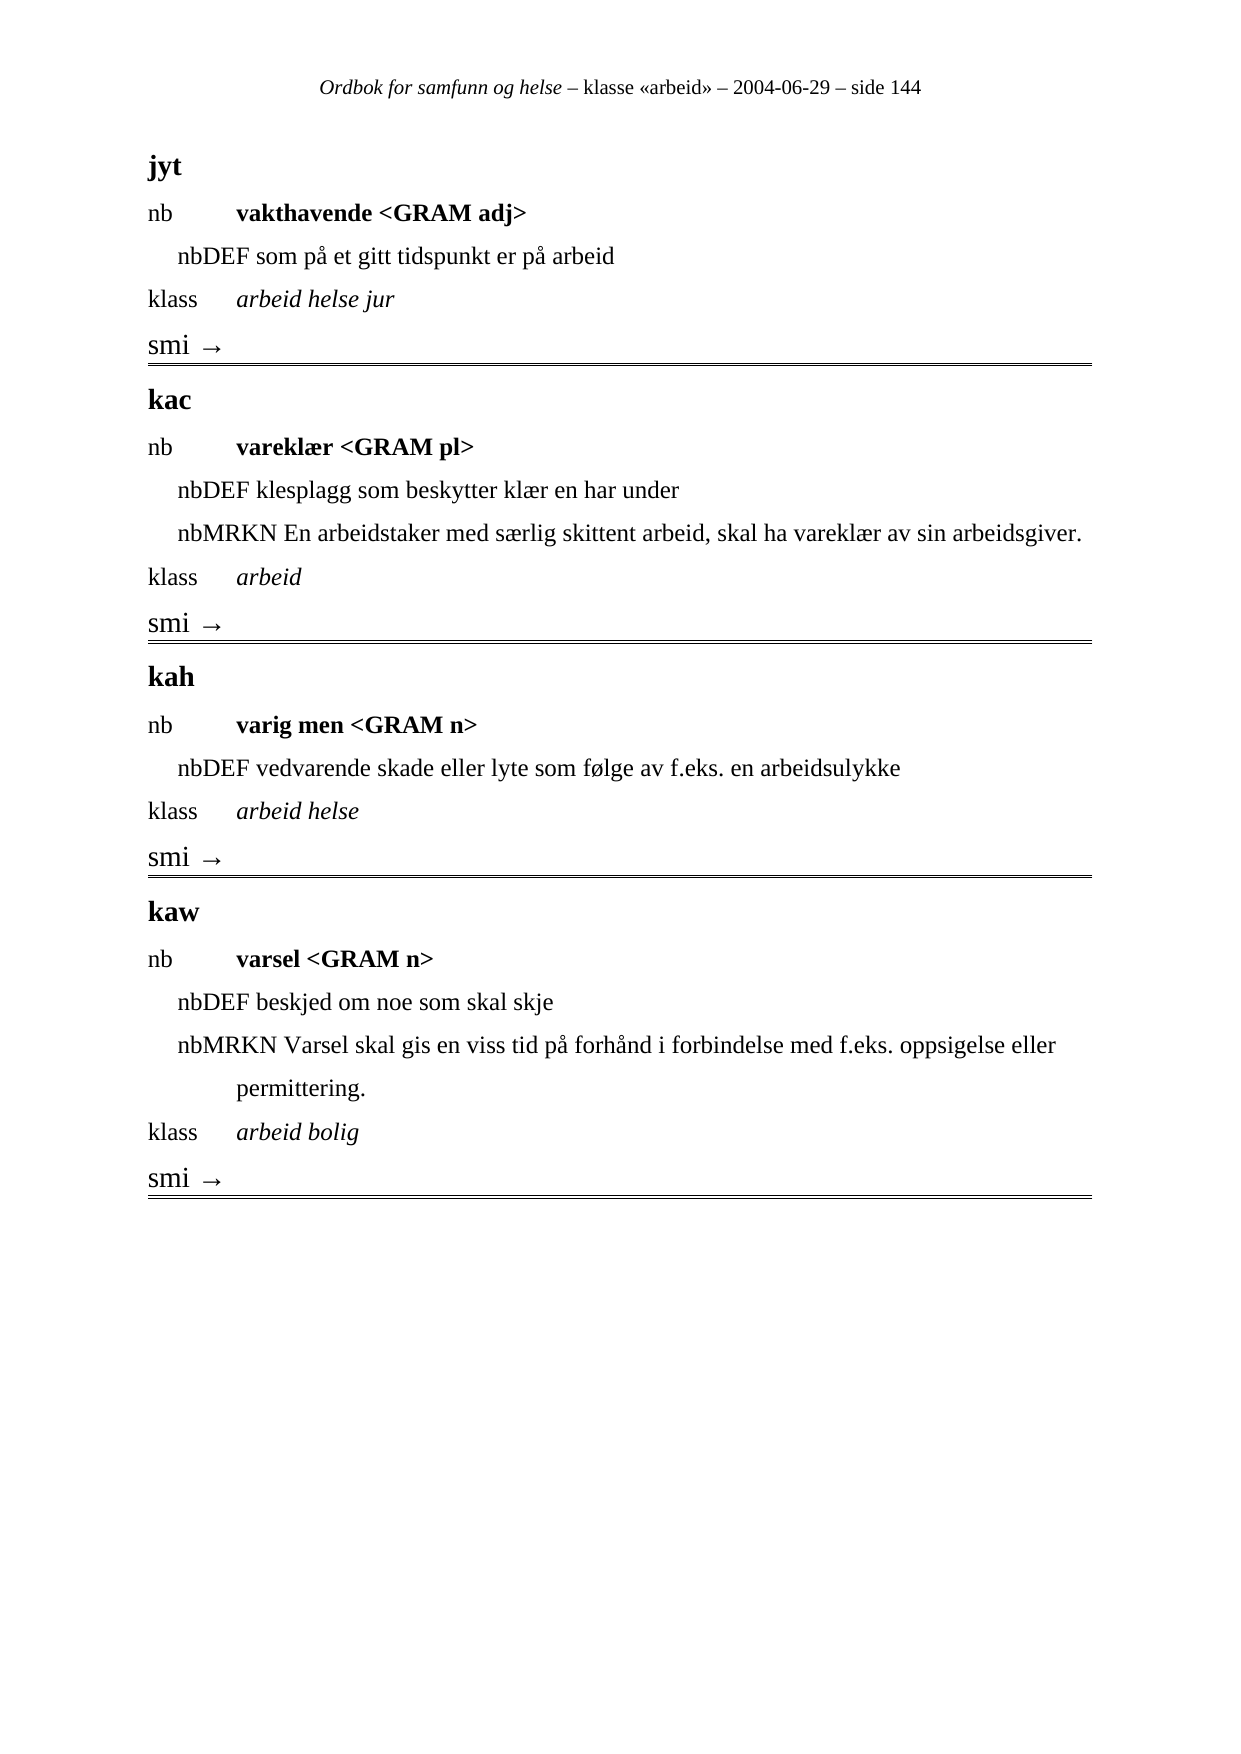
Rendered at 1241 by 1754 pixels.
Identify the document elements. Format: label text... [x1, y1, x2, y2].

text smi → [148, 605, 1092, 640]
text nb varig men <GRAM n> [148, 710, 1092, 738]
text klass arbeid helse jur [148, 284, 1092, 313]
text nbDEF som på et gitt tidspunkt er på arbeid [177, 241, 1092, 270]
text klass arbeid bolig [148, 1117, 1092, 1145]
text smi → [148, 1160, 1092, 1195]
text nb varsel <GRAM n> [148, 944, 1092, 973]
text nb vakthavende <GRAM adj> [148, 198, 1092, 227]
text smi → [148, 839, 1092, 875]
text kac [148, 382, 1092, 416]
text klass arbeid helse [148, 796, 1092, 825]
text nbDEF beskjed om noe som skal skje [177, 987, 1092, 1016]
text kaw [148, 894, 1092, 927]
text smi → [148, 327, 1092, 363]
text nbDEF klesplagg som beskytter klær en har under [177, 475, 1092, 504]
text kah [148, 659, 1092, 693]
text nbMRKN Varsel skal gis en viss tid på forhånd i forbindelse med f.eks. oppsigelse eller permittering. [177, 1030, 1092, 1102]
text nbDEF vedvarende skade eller lyte som følge av f.eks. en arbeidsulykke [177, 753, 1092, 782]
text nbMRKN En arbeidstaker med særlig skittent arbeid, skal ha vareklær av sin arbeidsgiver. [177, 518, 1092, 547]
text jyt [148, 148, 1092, 181]
text klass arbeid [148, 562, 1092, 590]
text nb vareklær <GRAM pl> [148, 432, 1092, 461]
